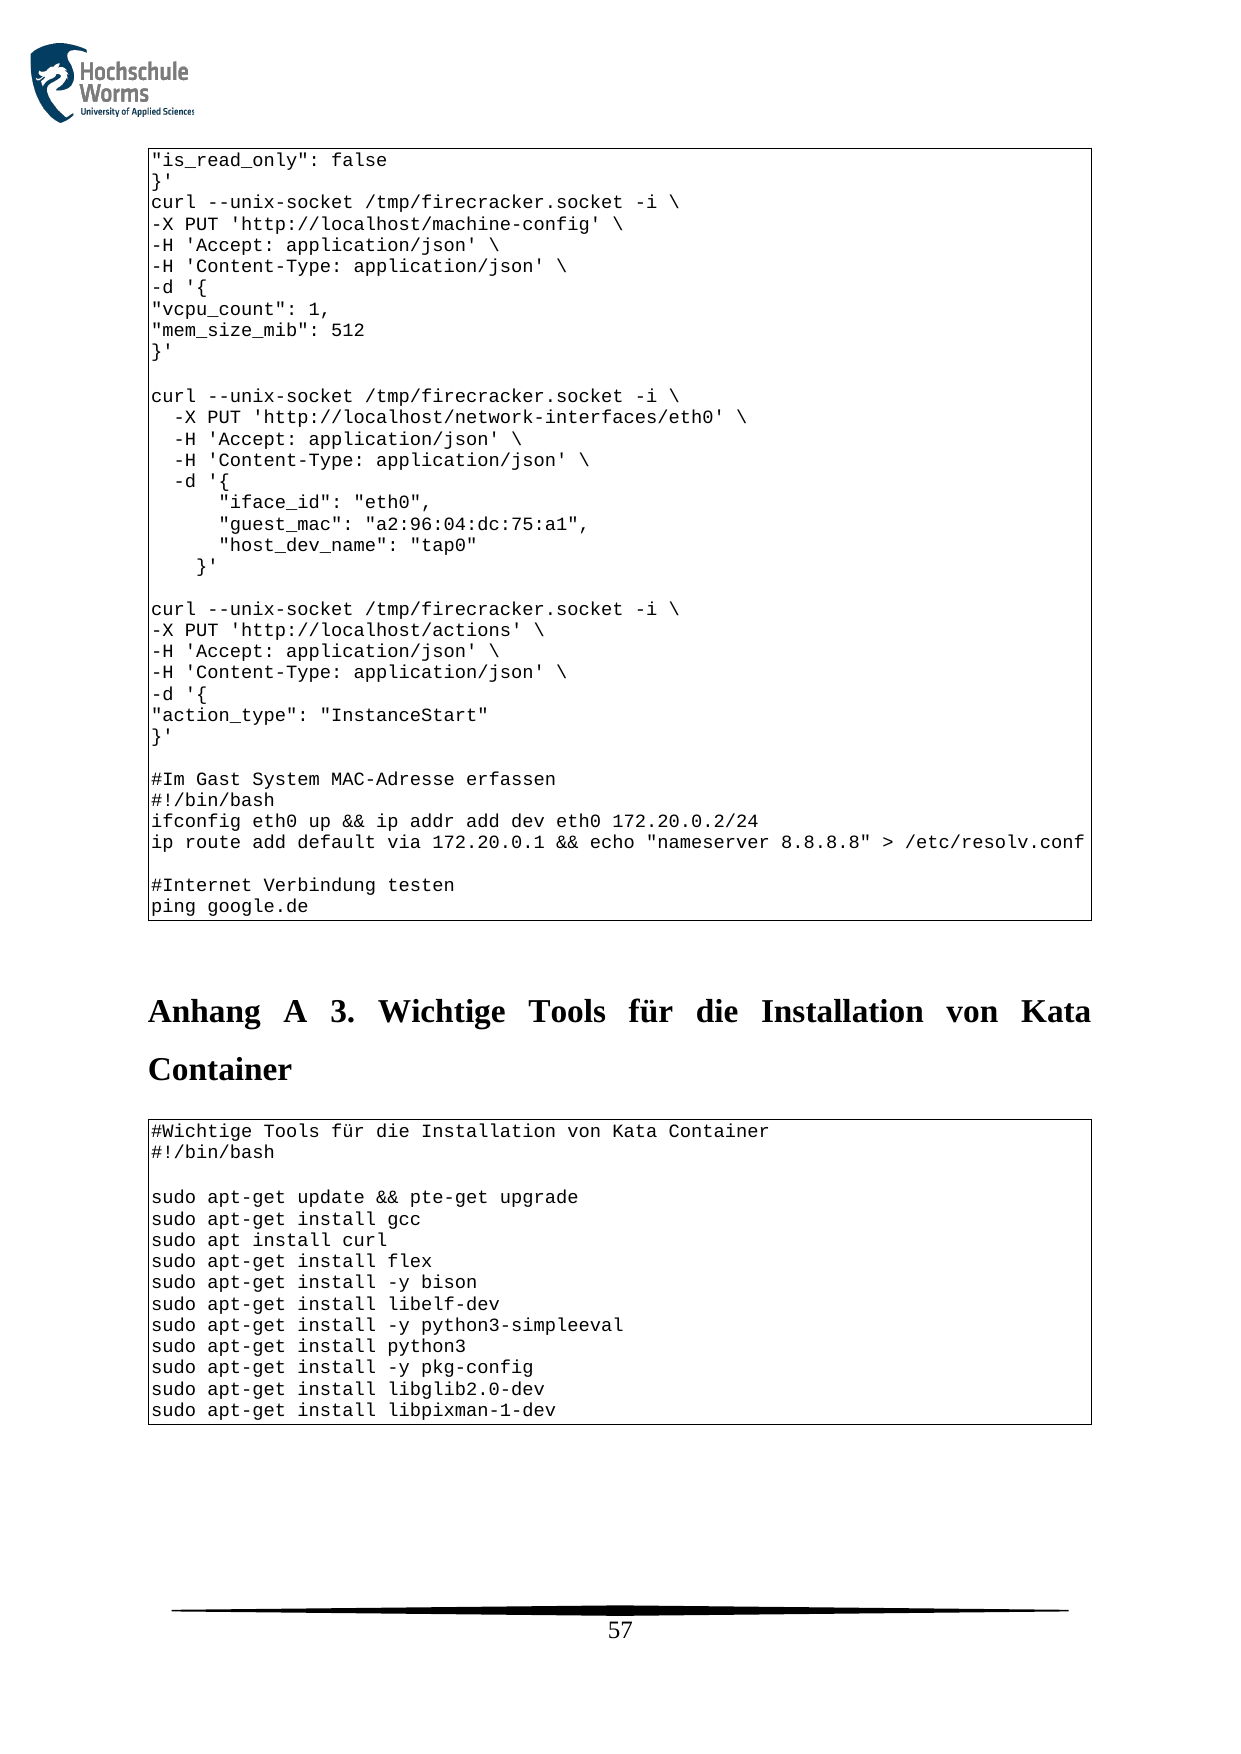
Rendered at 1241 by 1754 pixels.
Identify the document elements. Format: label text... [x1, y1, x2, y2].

text curl --unix-socket /tmp/firecracker.socket -i \ [149, 384, 1091, 405]
text sudo apt-get install libpixman-1-dev [149, 1397, 1091, 1424]
text "mem_size_mib": 512 [149, 318, 1091, 339]
text -H 'Content-Type: application/json' \ [149, 660, 1091, 681]
text sudo apt-get update && pte-get upgrade [149, 1185, 1091, 1206]
text sudo apt-get install python3 [149, 1334, 1091, 1355]
text -H 'Accept: application/json' \ [149, 233, 1091, 254]
text sudo apt install curl [149, 1227, 1091, 1249]
text curl --unix-socket /tmp/firecracker.socket -i \ [149, 596, 1091, 618]
text #Internet Verbindung testen [149, 873, 1091, 894]
text #!/bin/bash [149, 788, 1091, 809]
text }' [149, 724, 1091, 745]
text -H 'Accept: application/json' \ [149, 639, 1091, 660]
text curl --unix-socket /tmp/firecracker.socket -i \ [149, 190, 1091, 211]
text "iface_id": "eth0", [149, 490, 1091, 511]
text -H 'Content-Type: application/json' \ [149, 254, 1091, 275]
text "is_read_only": false [149, 149, 1091, 169]
text ip route add default via 172.20.0.1 && echo "nameserver 8.8.8.8" > /etc/resolv.conf [149, 830, 1091, 851]
text "guest_mac": "a2:96:04:dc:75:a1", [149, 511, 1091, 533]
text -H 'Content-Type: application/json' \ [149, 448, 1091, 469]
text "action_type": "InstanceStart" [149, 703, 1091, 724]
text #Wichtige Tools für die Installation von Kata Container [149, 1120, 1091, 1140]
text #Im Gast System MAC-Adresse erfassen [149, 766, 1091, 788]
text -X PUT 'http://localhost/machine-config' \ [149, 211, 1091, 233]
text -d '{ [149, 275, 1091, 296]
text }' [149, 554, 1091, 575]
text }' [149, 339, 1091, 360]
text sudo apt-get install libelf-dev [149, 1291, 1091, 1312]
text sudo apt-get install libglib2.0-dev [149, 1376, 1091, 1397]
text Anhang A 3. Wichtige Tools für die Installation von Kata Container [148, 991, 1092, 1087]
text sudo apt-get install -y bison [149, 1270, 1091, 1291]
text -d '{ [149, 469, 1091, 490]
text }' [149, 169, 1091, 190]
text -H 'Accept: application/json' \ [149, 426, 1091, 448]
text "vcpu_count": 1, [149, 296, 1091, 318]
text #!/bin/bash [149, 1140, 1091, 1161]
text -X PUT 'http://localhost/network-interfaces/eth0' \ [149, 405, 1091, 426]
text -d '{ [149, 681, 1091, 703]
text sudo apt-get install flex [149, 1249, 1091, 1270]
text ifconfig eth0 up && ip addr add dev eth0 172.20.0.2/24 [149, 809, 1091, 830]
text "host_dev_name": "tap0" [149, 533, 1091, 554]
text sudo apt-get install -y pkg-config [149, 1355, 1091, 1376]
text sudo apt-get install -y python3-simpleeval [149, 1312, 1091, 1334]
text -X PUT 'http://localhost/actions' \ [149, 618, 1091, 639]
text ping google.de [149, 894, 1091, 920]
text sudo apt-get install gcc [149, 1206, 1091, 1227]
